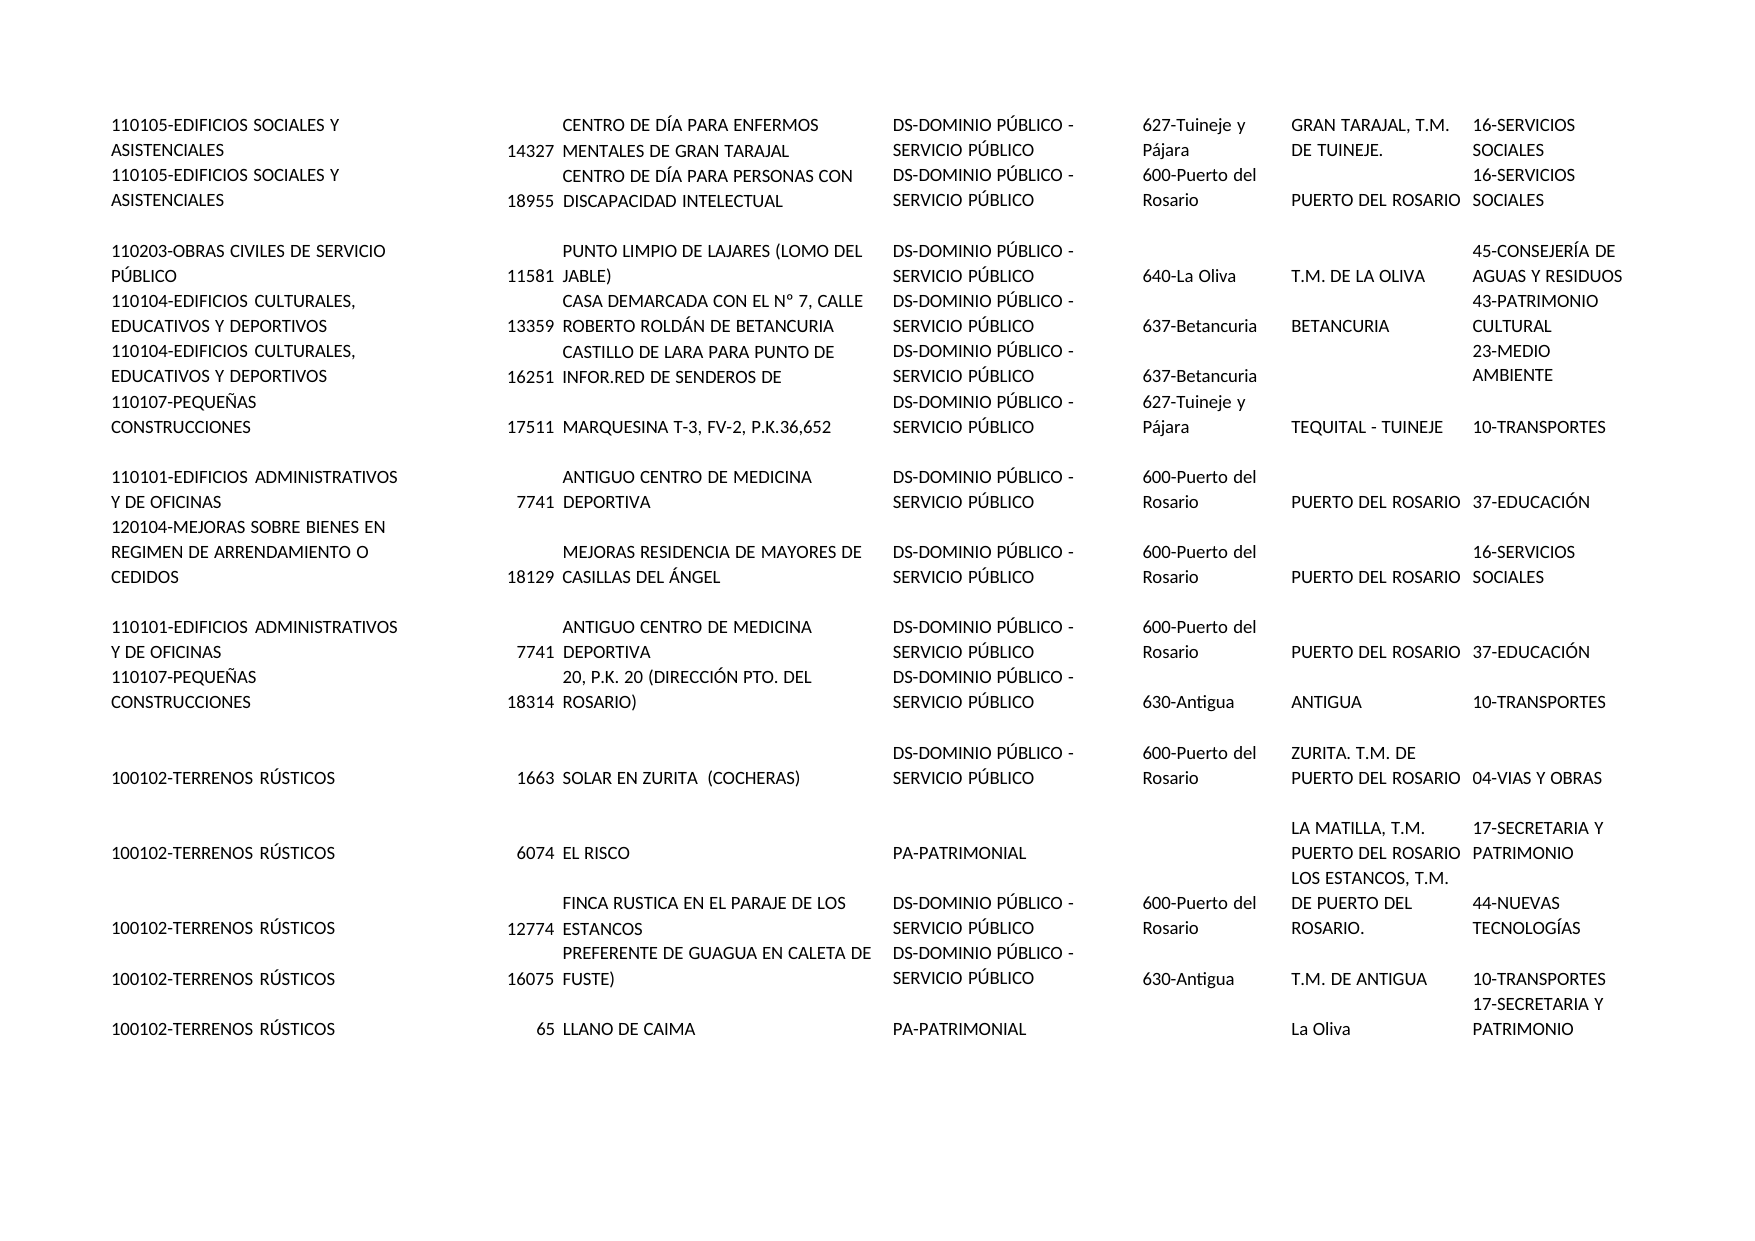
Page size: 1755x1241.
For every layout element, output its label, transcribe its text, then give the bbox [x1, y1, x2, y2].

table_cell 110203-OBRAS CIVILES DE SERVICIO PÚBLICO 110104-EDIFICIOS CULTURALES, EDUCATIVOS Y DEPORTIVOS 110104-EDIFICIOS CULTURALES, EDUCATIVOS Y DEPORTIVOS [105, 227, 454, 390]
table_cell 10-TRANSPORTES [1467, 390, 1629, 453]
table_cell T.M. DE LA OLIVA BETANCURIA [1276, 227, 1467, 390]
table_cell 100102-TERRENOS RÚSTICOS [105, 804, 454, 917]
table_cell 37-EDUCACIÓN 10-TRANSPORTES [1467, 604, 1629, 729]
table_cell 600-Puerto del Rosario 600-Puerto del [1109, 453, 1276, 566]
table_cell 6074 EL RISCO FINCA RUSTICA EN EL PARAJE DE LOS [454, 804, 883, 917]
table_cell 600-Puerto del [1109, 804, 1276, 917]
table_cell 100102-TERRENOS RÚSTICOS 100102-TERRENOS RÚSTICOS [105, 917, 454, 992]
table_cell DS-DOMINIO PÚBLICO - SERVICIO PÚBLICO DS-DOMINIO PÚBLICO - SERVICIO PÚBLICO DS-DOMINIO PÚBLICO - SERVICIO PÚBLICO [883, 227, 1109, 390]
table_cell 18129 CASILLAS DEL ÁNGEL [454, 566, 883, 603]
table_cell PA-PATRIMONIAL [883, 993, 1109, 1050]
table_cell ZURITA. T.M. DE PUERTO DEL ROSARIO [1276, 729, 1467, 804]
table_header 627-Tuineje y Pájara 600-Puerto del Rosario [1109, 107, 1276, 227]
table_cell SERVICIO PÚBLICO [883, 566, 1109, 603]
table_cell 627-Tuineje y Pájara [1109, 390, 1276, 453]
table_cell 45-CONSEJERÍA DE AGUAS Y RESIDUOS 43-PATRIMONIO CULTURAL 23-MEDIO AMBIENTE [1467, 227, 1629, 390]
table_cell 640-La Oliva 637-Betancuria 637-Betancuria [1109, 227, 1276, 390]
table_cell DS-DOMINIO PÚBLICO - SERVICIO PÚBLICO DS-DOMINIO PÚBLICO - [883, 453, 1109, 566]
table_cell 100102-TERRENOS RÚSTICOS [105, 993, 454, 1050]
table_cell CEDIDOS [105, 566, 454, 603]
table_cell [1109, 993, 1276, 1050]
table_cell 110107-PEQUEÑAS CONSTRUCCIONES [105, 390, 454, 453]
table_cell 12774 ESTANCOS PREFERENTE DE GUAGUA EN CALETA DE 16075 FUSTE) [454, 917, 883, 992]
table_cell 17-SECRETARIA Y PATRIMONIO [1467, 993, 1629, 1050]
table_cell 04-VIAS Y OBRAS [1467, 729, 1629, 804]
table_cell Rosario [1109, 566, 1276, 603]
table_cell SERVICIO PÚBLICO DS-DOMINIO PÚBLICO - SERVICIO PÚBLICO [883, 917, 1109, 992]
table_header DS-DOMINIO PÚBLICO - SERVICIO PÚBLICO DS-DOMINIO PÚBLICO - SERVICIO PÚBLICO [883, 107, 1109, 227]
table_cell DS-DOMINIO PÚBLICO - SERVICIO PÚBLICO [883, 729, 1109, 804]
table_cell Rosario 630-Antigua [1109, 917, 1276, 992]
table_cell 600-Puerto del Rosario [1109, 729, 1276, 804]
table_cell 100102-TERRENOS RÚSTICOS [105, 729, 454, 804]
table_cell LA MATILLA, T.M. PUERTO DEL ROSARIO LOS ESTANCOS, T.M. DE PUERTO DEL [1276, 804, 1467, 917]
table_cell PUERTO DEL ROSARIO [1276, 453, 1467, 566]
table_header 110105-EDIFICIOS SOCIALES Y ASISTENCIALES 110105-EDIFICIOS SOCIALES Y ASISTENCIALES [105, 107, 454, 227]
table_cell 17-SECRETARIA Y PATRIMONIO 44-NUEVAS [1467, 804, 1629, 917]
table_cell TEQUITAL - TUINEJE [1276, 390, 1467, 453]
table_cell ANTIGUO CENTRO DE MEDICINA 7741 DEPORTIVA MEJORAS RESIDENCIA DE MAYORES DE [454, 453, 883, 566]
table_cell 17511 MARQUESINA T-3, FV-2, P.K.36,652 [454, 390, 883, 453]
table_cell PUERTO DEL ROSARIO [1276, 566, 1467, 603]
table_cell 110101-EDIFICIOS ADMINISTRATIVOS Y DE OFICINAS 120104-MEJORAS SOBRE BIENES EN REGIMEN DE ARRENDAMIENTO O [105, 453, 454, 566]
table_header CENTRO DE DÍA PARA ENFERMOS 14327 MENTALES DE GRAN TARAJAL CENTRO DE DÍA PARA PERSONAS CON 18955 DISCAPACIDAD INTELECTUAL [454, 107, 883, 227]
table_header GRAN TARAJAL, T.M. DE TUINEJE. PUERTO DEL ROSARIO [1276, 107, 1467, 227]
table_cell 37-EDUCACIÓN 16-SERVICIOS [1467, 453, 1629, 566]
table_cell 1663 SOLAR EN ZURITA (COCHERAS) [454, 729, 883, 804]
table_cell La Oliva [1276, 993, 1467, 1050]
table_header 16-SERVICIOS SOCIALES 16-SERVICIOS SOCIALES [1467, 107, 1629, 227]
table_cell TECNOLOGÍAS 10-TRANSPORTES [1467, 917, 1629, 992]
table_cell DS-DOMINIO PÚBLICO - SERVICIO PÚBLICO DS-DOMINIO PÚBLICO - SERVICIO PÚBLICO [883, 604, 1109, 729]
table_cell PA-PATRIMONIAL DS-DOMINIO PÚBLICO - [883, 804, 1109, 917]
table_cell SOCIALES [1467, 566, 1629, 603]
table_cell 600-Puerto del Rosario 630-Antigua [1109, 604, 1276, 729]
table_cell 65 LLANO DE CAIMA [454, 993, 883, 1050]
table_cell PUNTO LIMPIO DE LAJARES (LOMO DEL 11581 JABLE) CASA DEMARCADA CON EL Nº 7, CALLE 13359 ROBERTO ROLDÁN DE BETANCURIA CASTILLO DE LARA PARA PUNTO DE 16251 INFOR.RED DE SENDEROS DE [454, 227, 883, 390]
table_cell DS-DOMINIO PÚBLICO - SERVICIO PÚBLICO [883, 390, 1109, 453]
table_cell ANTIGUO CENTRO DE MEDICINA 7741 DEPORTIVA 20, P.K. 20 (DIRECCIÓN PTO. DEL 18314 ROSARIO) [454, 604, 883, 729]
table_cell 110101-EDIFICIOS ADMINISTRATIVOS Y DE OFICINAS 110107-PEQUEÑAS CONSTRUCCIONES [105, 604, 454, 729]
table_cell PUERTO DEL ROSARIO ANTIGUA [1276, 604, 1467, 729]
table_cell ROSARIO. T.M. DE ANTIGUA [1276, 917, 1467, 992]
